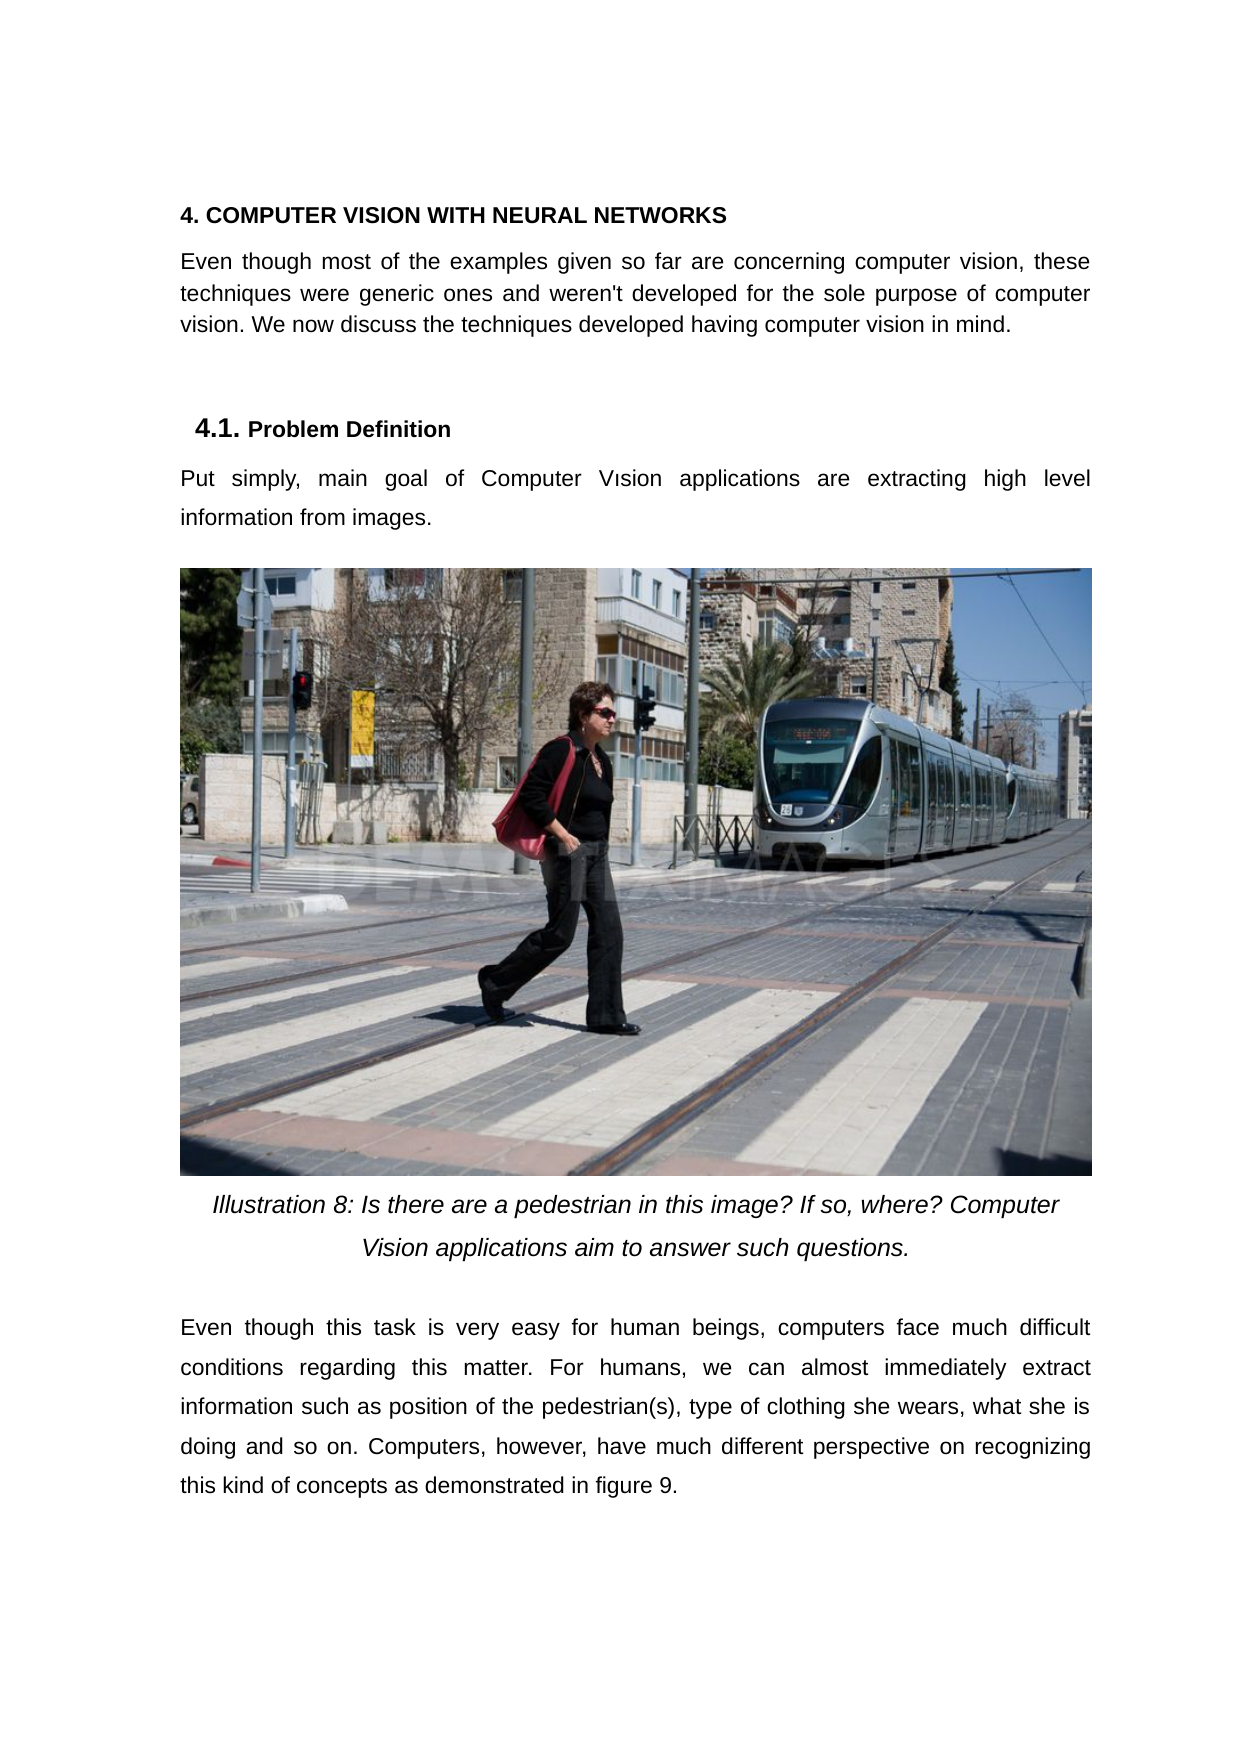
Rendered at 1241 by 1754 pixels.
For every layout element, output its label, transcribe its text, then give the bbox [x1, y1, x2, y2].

text Illustration 8: Is there are a pedestrian in this image? If so, where? Computer Vision applications aim to answer such questions. [180, 1176, 1092, 1262]
picture [180, 568, 1092, 1176]
text Even though this task is very easy for human beings, computers face much difficult conditions regarding this matter. For humans, we can almost immediately extract information such as position of the pedestrian(s), type of clothing she wears, what she is doing and so on. Computers, however, have much different perspective on recognizing this kind of concepts as demonstrated in figure 9. [180, 1314, 1092, 1499]
subtitle Problem Definition [195, 412, 1092, 443]
subtitle COMPUTER VISION WITH NEURAL NETWORKS [180, 202, 1092, 228]
text Put simply, main goal of Computer Vısion applications are extracting high level information from images. [180, 465, 1092, 531]
text Even though most of the examples given so far are concerning computer vision, these techniques were generic ones and weren't developed for the sole purpose of computer vision. We now discuss the techniques developed having computer vision in mind. [180, 248, 1092, 337]
